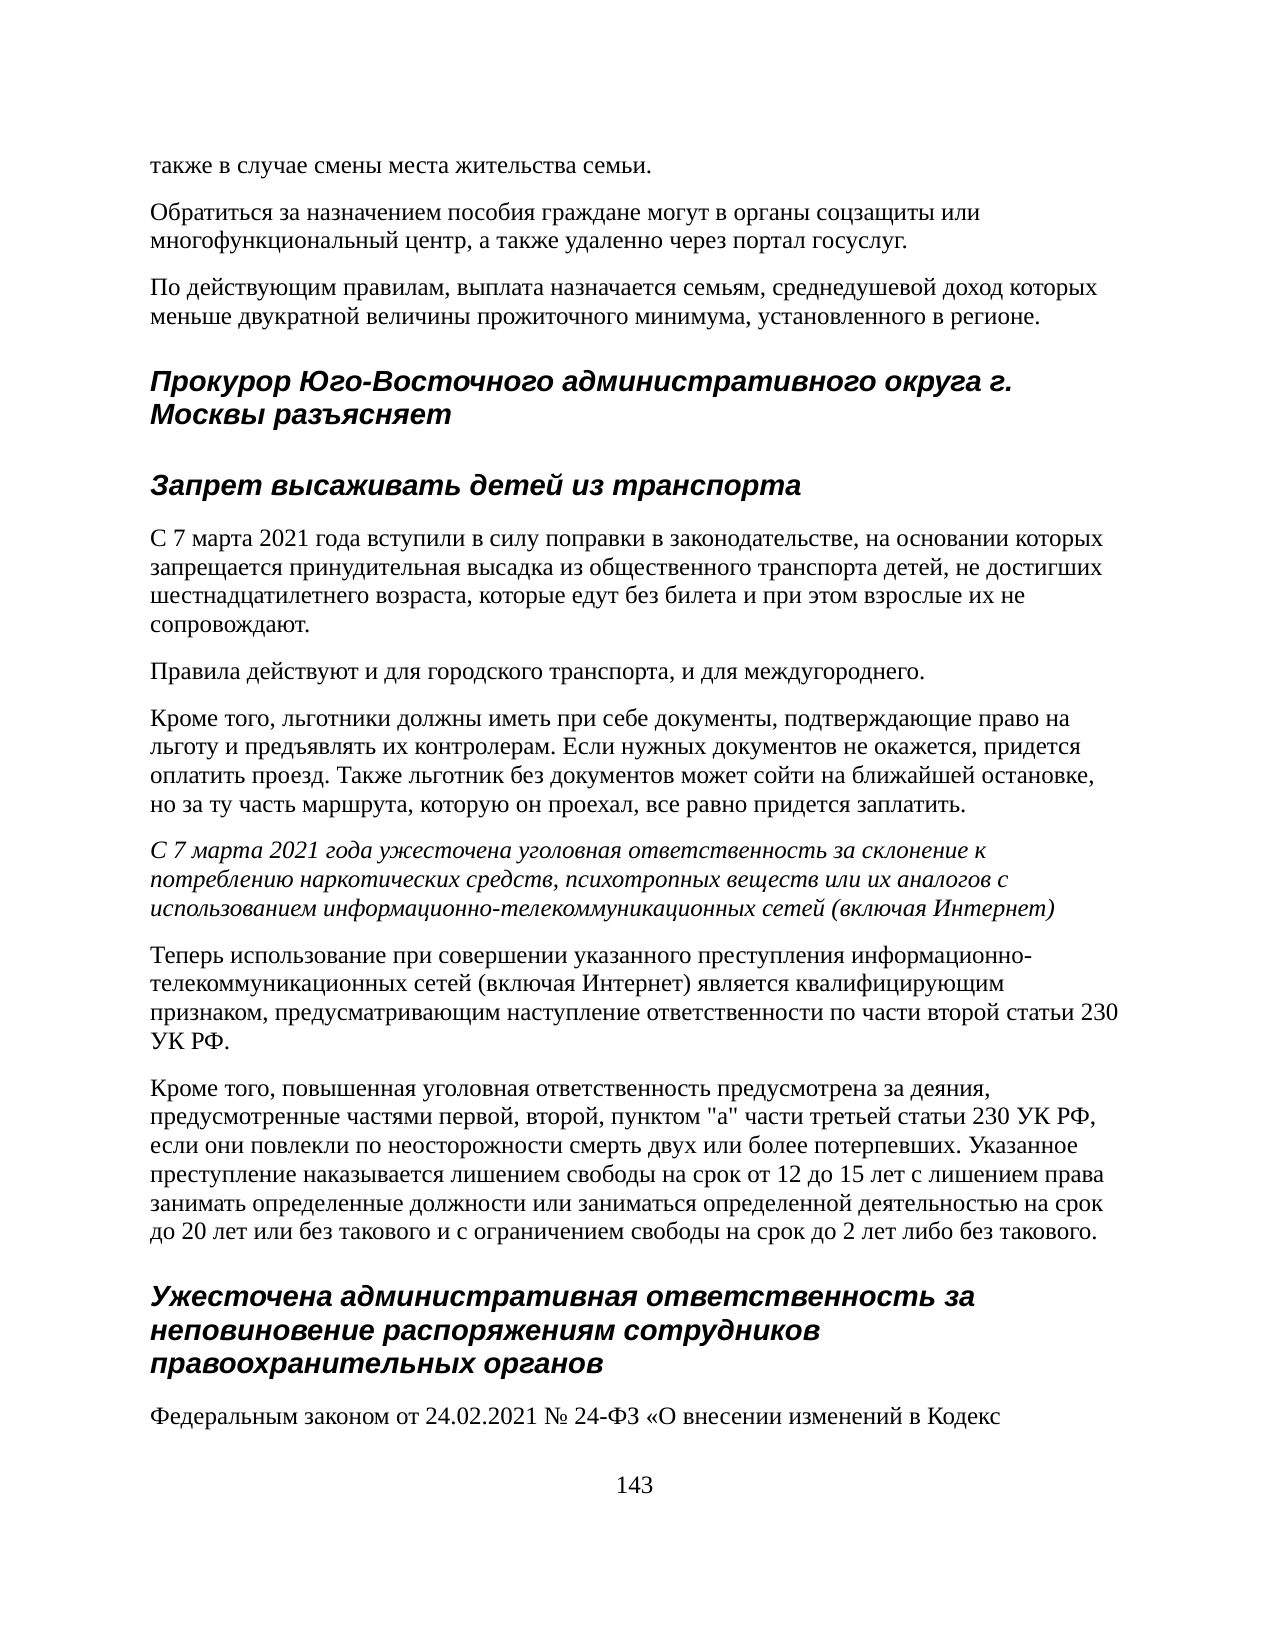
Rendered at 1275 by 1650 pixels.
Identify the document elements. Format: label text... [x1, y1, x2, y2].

subtitle Запрет высаживать детей из транспорта [150, 468, 1125, 502]
text С 7 марта 2021 года вступили в силу поправки в законодательстве, на основании которых запрещается принудительная высадка из общественного транспорта детей, не достигших шестнадцатилетнего возраста, которые едут без билета и при этом взрослые их не сопровождают. [150, 523, 1125, 638]
text Теперь использование при совершении указанного преступления информационно-телекоммуникационных сетей (включая Интернет) является квалифицирующим признаком, предусматривающим наступление ответственности по части второй статьи 230 УК РФ. [150, 940, 1125, 1055]
subtitle Прокурор Юго-Восточного административного округа г. Москвы разъясняет [150, 363, 1125, 431]
text Федеральным законом от 24.02.2021 № 24-ФЗ «О внесении изменений в Кодекс [150, 1401, 1125, 1430]
text также в случае смены места жительства семьи. [150, 150, 1125, 179]
text Правила действуют и для городского транспорта, и для междугороднего. [150, 656, 1125, 685]
text С 7 марта 2021 года ужесточена уголовная ответственность за склонение к потреблению наркотических средств, психотропных веществ или их аналогов с использованием информационно-телекоммуникационных сетей (включая Интернет) [150, 836, 1125, 922]
text Кроме того, льготники должны иметь при себе документы, подтверждающие право на льготу и предъявлять их контролерам. Если нужных документов не окажется, придется оплатить проезд. Также льготник без документов может сойти на ближайшей остановке, но за ту часть маршрута, которую он проехал, все равно придется заплатить. [150, 703, 1125, 818]
subtitle Ужесточена административная ответственность за неповиновение распоряжениям сотрудников правоохранительных органов [150, 1279, 1125, 1380]
text Кроме того, повышенная уголовная ответственность предусмотрена за деяния, предусмотренные частями первой, второй, пунктом "а" части третьей статьи 230 УК РФ, если они повлекли по неосторожности смерть двух или более потерпевших. Указанное преступление наказывается лишением свободы на срок от 12 до 15 лет с лишением права занимать определенные должности или заниматься определенной деятельностью на срок до 20 лет или без такового и с ограничением свободы на срок до 2 лет либо без такового. [150, 1073, 1125, 1245]
text По действующим правилам, выплата назначается семьям, среднедушевой доход которых меньше двукратной величины прожиточного минимума, установленного в регионе. [150, 272, 1125, 329]
text Обратиться за назначением пособия граждане могут в органы соцзащиты или многофункциональный центр, а также удаленно через портал госуслуг. [150, 197, 1125, 254]
